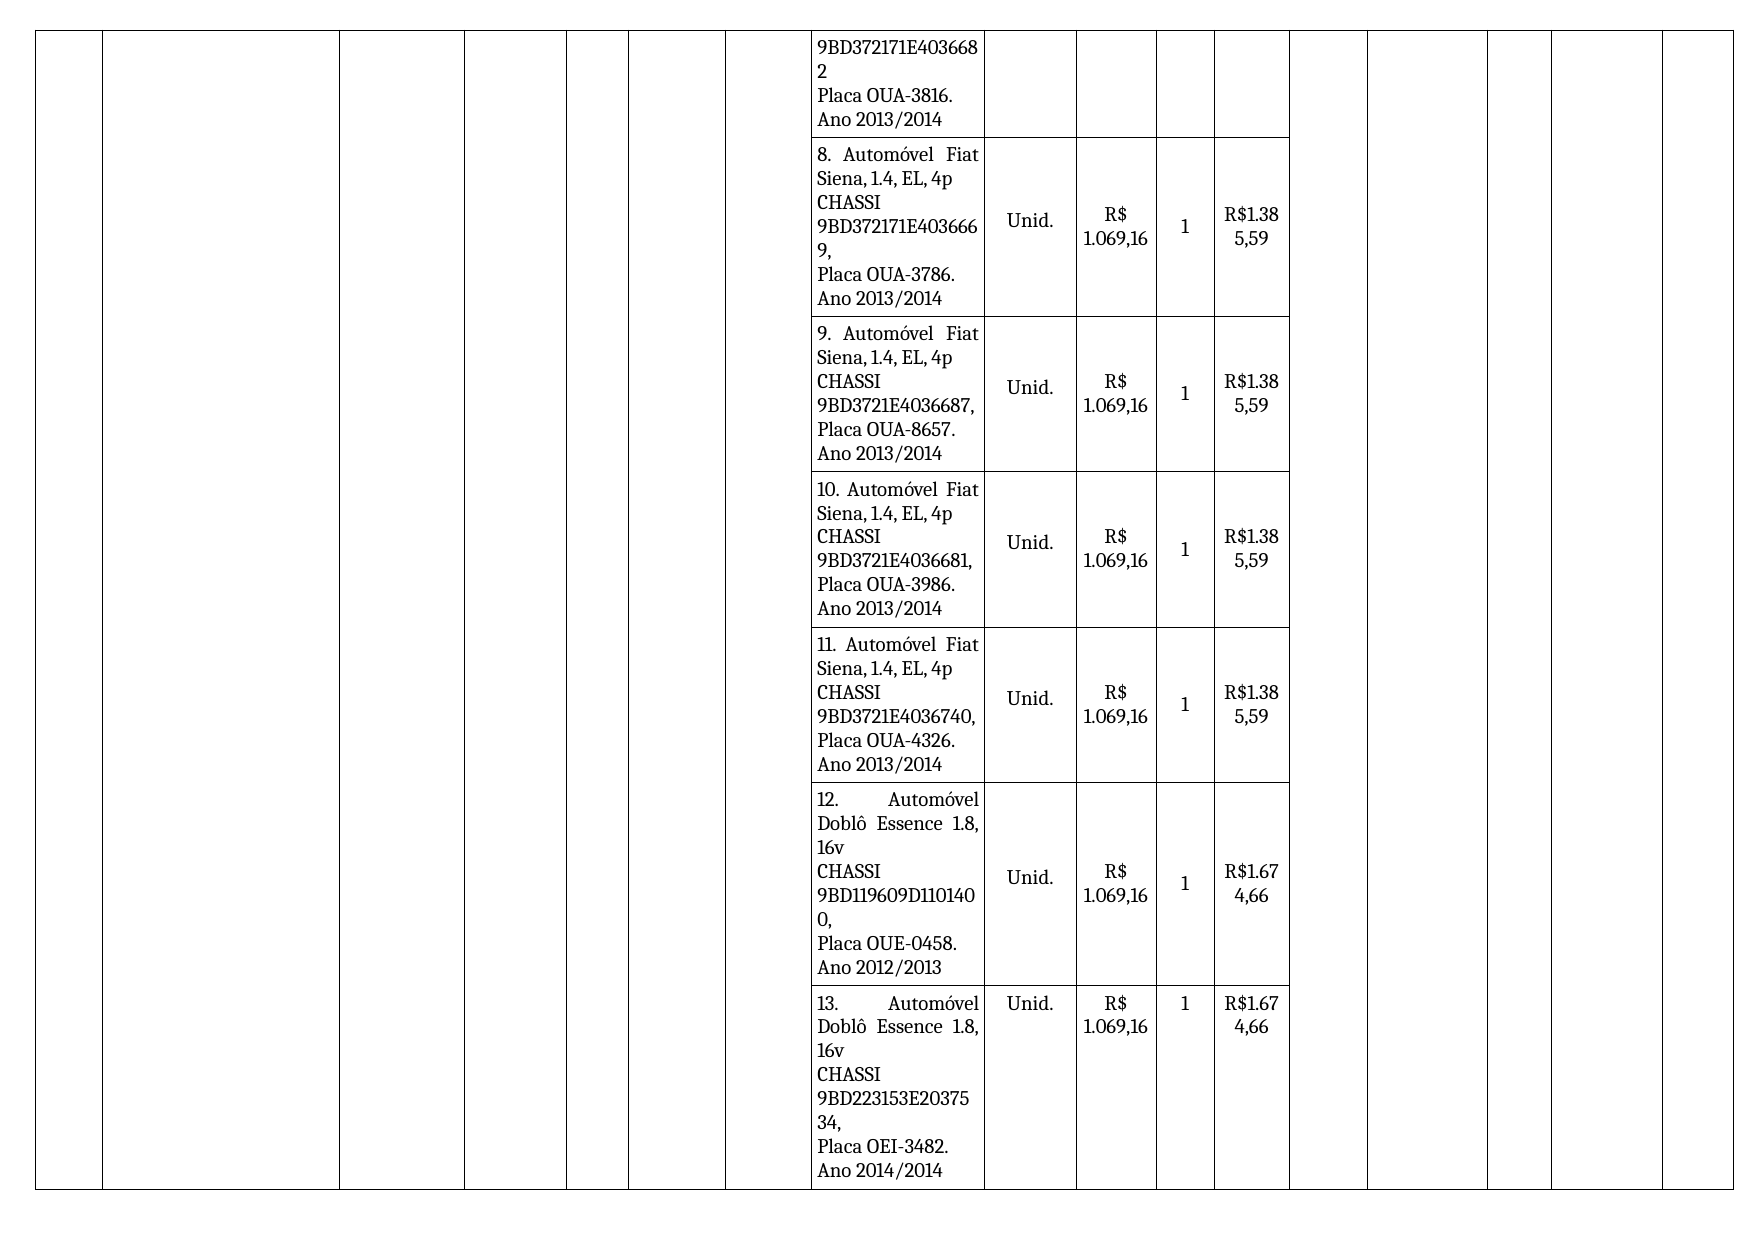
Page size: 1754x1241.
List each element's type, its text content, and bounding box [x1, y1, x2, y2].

table_cell 1 [1157, 628, 1214, 782]
table_cell 1 [1157, 472, 1214, 627]
table_cell R$ 1.069,16 [1077, 783, 1156, 985]
table_cell [465, 31, 566, 1188]
table_cell [340, 31, 464, 1188]
table_cell [1077, 31, 1156, 137]
table_cell R$1.385,59 [1215, 317, 1289, 471]
table_cell 8. Automóvel Fiat Siena, 1.4, EL, 4p CHASSI 9BD372171E4036669, Placa OUA-3786. Ano 2013/2014 [812, 138, 984, 316]
table_cell R$1.385,59 [1215, 628, 1289, 782]
table_cell [36, 31, 102, 1188]
table_cell 9. Automóvel Fiat Siena, 1.4, EL, 4p CHASSI 9BD3721E4036687, Placa OUA-8657. Ano 2013/2014 [812, 317, 984, 471]
table_cell 1 [1157, 986, 1214, 1188]
table_cell R$1.674,66 [1215, 783, 1289, 985]
table_cell 1 [1157, 317, 1214, 471]
table_cell [1290, 31, 1367, 1188]
table_cell R$ 1.069,16 [1077, 472, 1156, 627]
table_cell [1157, 31, 1214, 137]
table_cell Unid. [985, 138, 1076, 316]
table_cell R$1.385,59 [1215, 472, 1289, 627]
table_cell [1552, 31, 1662, 1188]
table_cell [985, 31, 1076, 137]
table_cell [567, 31, 628, 1188]
table_cell 13. Automóvel Doblô Essence 1.8, 16v CHASSI 9BD223153E2037534, Placa OEI-3482. Ano 2014/2014 [812, 986, 984, 1188]
table_cell [629, 31, 725, 1188]
table_cell 10. Automóvel Fiat Siena, 1.4, EL, 4p CHASSI 9BD3721E4036681, Placa OUA-3986. Ano 2013/2014 [812, 472, 984, 627]
table_cell R$1.674,66 [1215, 986, 1289, 1188]
table_cell R$1.385,59 [1215, 138, 1289, 316]
table_cell [726, 31, 811, 1188]
table_cell Unid. [985, 783, 1076, 985]
table_cell 9BD372171E4036682 Placa OUA-3816. Ano 2013/2014 [812, 31, 984, 137]
table_cell 12. Automóvel Doblô Essence 1.8, 16v CHASSI 9BD119609D1101400, Placa OUE-0458. Ano 2012/2013 [812, 783, 984, 985]
table_cell [103, 31, 339, 1188]
table_cell R$ 1.069,16 [1077, 628, 1156, 782]
table_cell [1215, 31, 1289, 137]
table_cell [1488, 31, 1551, 1188]
table_cell Unid. [985, 628, 1076, 782]
table_cell R$ 1.069,16 [1077, 317, 1156, 471]
table_cell [1663, 31, 1733, 1188]
table_cell 1 [1157, 783, 1214, 985]
table_cell R$ 1.069,16 [1077, 138, 1156, 316]
table_cell R$ 1.069,16 [1077, 986, 1156, 1188]
table_cell Unid. [985, 472, 1076, 627]
table_cell Unid. [985, 986, 1076, 1188]
table_cell 1 [1157, 138, 1214, 316]
table_cell [1368, 31, 1487, 1188]
table_cell Unid. [985, 317, 1076, 471]
table_cell 11. Automóvel Fiat Siena, 1.4, EL, 4p CHASSI 9BD3721E4036740, Placa OUA-4326. Ano 2013/2014 [812, 628, 984, 782]
